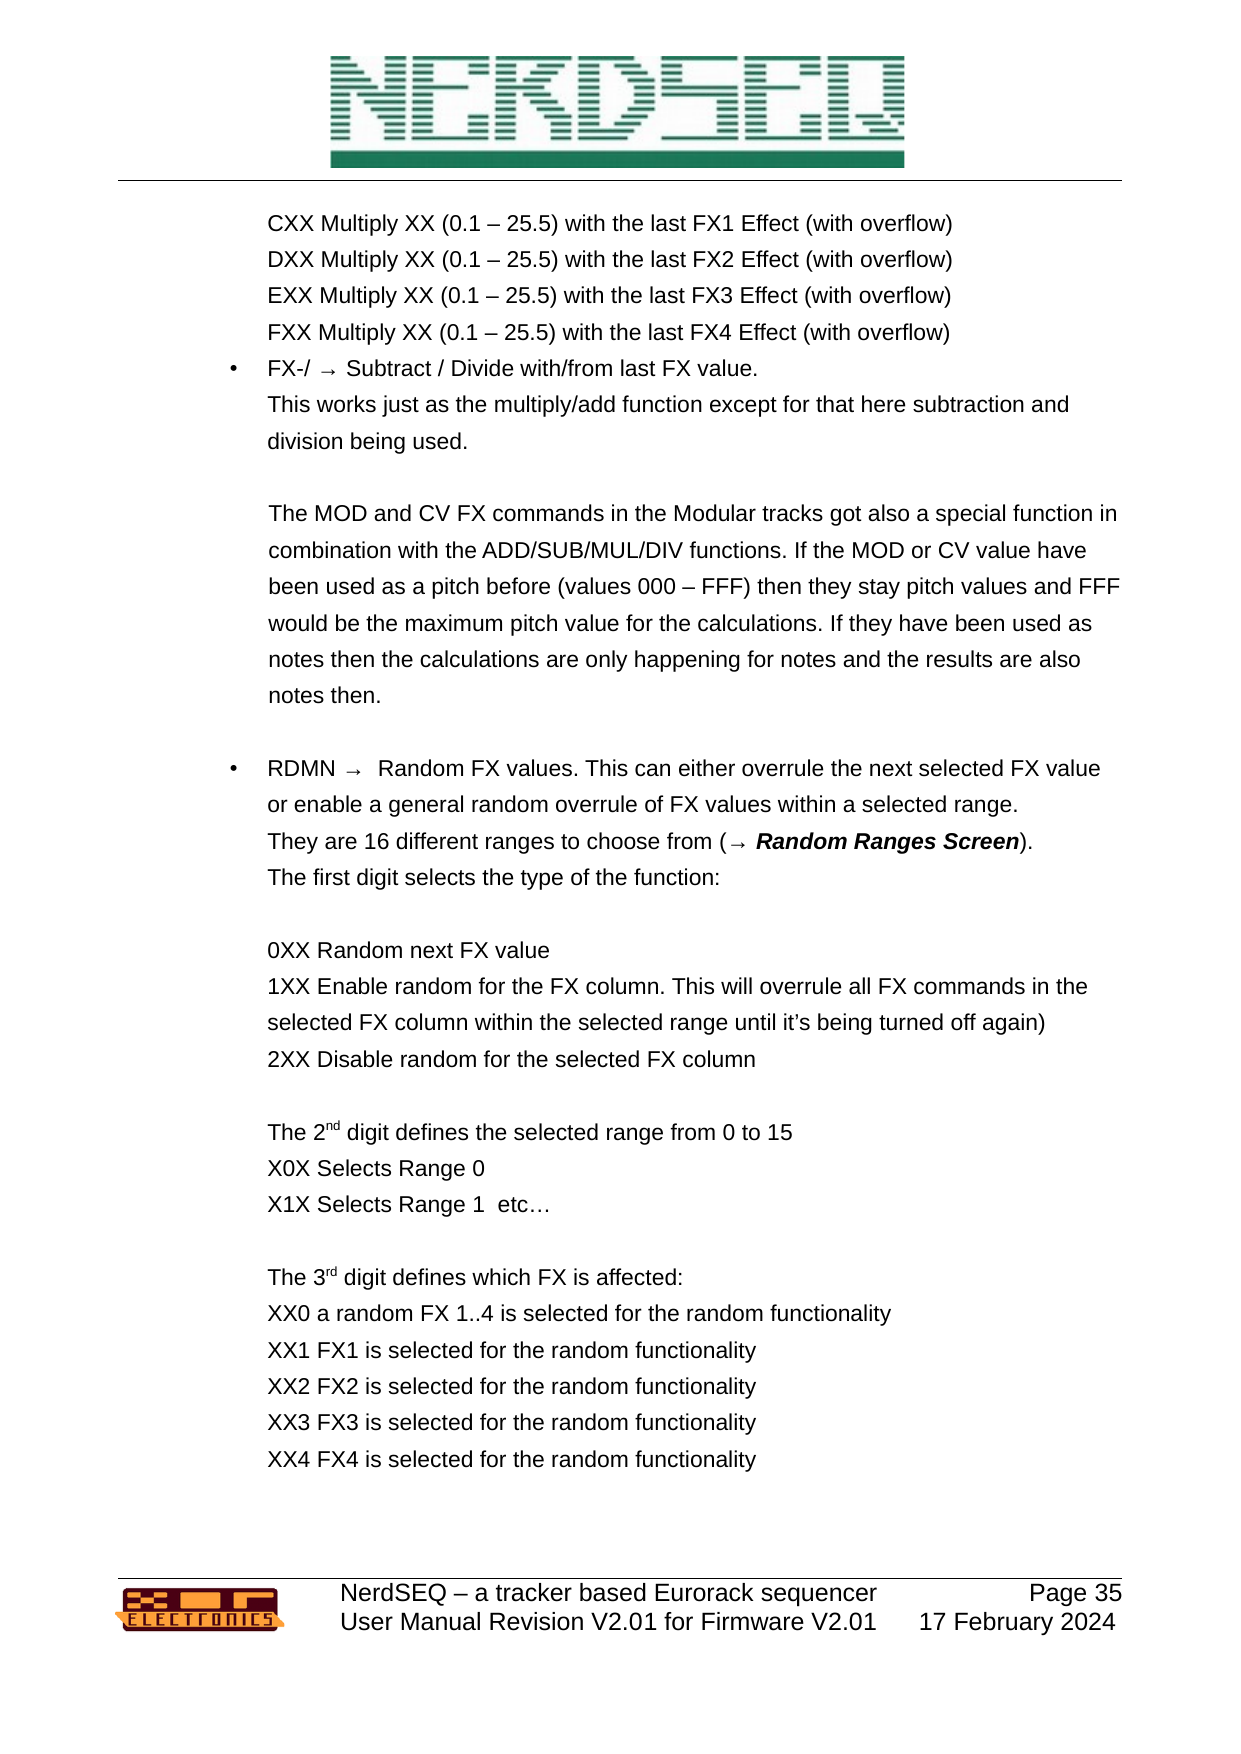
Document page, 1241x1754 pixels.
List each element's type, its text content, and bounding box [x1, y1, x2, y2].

list 2XX Disable random for the selected FX column [229, 1046, 1122, 1072]
list XX0 a random FX 1..4 is selected for the random functionality XX1 FX1 is selected for the random functionality XX2 FX2 is selected for the random functionality XX3 FX3 is selected for the random functionality XX4 FX4 is selected for the random functionality [229, 1300, 1122, 1472]
picture [115, 1584, 285, 1634]
list They are 16 different ranges to choose from (→ Random Ranges Screen). The first digit selects the type of the function: 0XX Random next FX value 1XX Enable random for the FX column. This will overrule all FX commands in the selected FX column within the selected range until it’s being turned off again) [229, 828, 1122, 1036]
list CXX Multiply XX (0.1 – 25.5) with the last FX1 Effect (with overflow) [229, 209, 1122, 236]
picture [330, 56, 905, 168]
list DXX Multiply XX (0.1 – 25.5) with the last FX2 Effect (with overflow) [229, 246, 1122, 272]
list The 2nd digit defines the selected range from 0 to 15 X0X Selects Range 0 X1X Selects Range 1 etc… The 3rd digit defines which FX is affected: [229, 1082, 1122, 1290]
list RDMN → Random FX values. This can either overrule the next selected FX value or enable a general random overrule of FX values within a selected range. [229, 755, 1122, 818]
text The MOD and CV FX commands in the Modular tracks got also a special function in combination with the ADD/SUB/MUL/DIV functions. If the MOD or CV value have been used as a pitch before (values 000 – FFF) then they stay pitch values and FFF would be the maximum pitch value for the calculations. If they have been used as notes then the calculations are only happening for notes and the results are also notes then. [268, 500, 1122, 708]
list FXX Multiply XX (0.1 – 25.5) with the last FX4 Effect (with overflow) [229, 319, 1122, 345]
list EXX Multiply XX (0.1 – 25.5) with the last FX3 Effect (with overflow) [229, 282, 1122, 309]
list FX-/ → Subtract / Divide with/from last FX value. This works just as the multiply/add function except for that here subtraction and division being used. [229, 355, 1122, 454]
